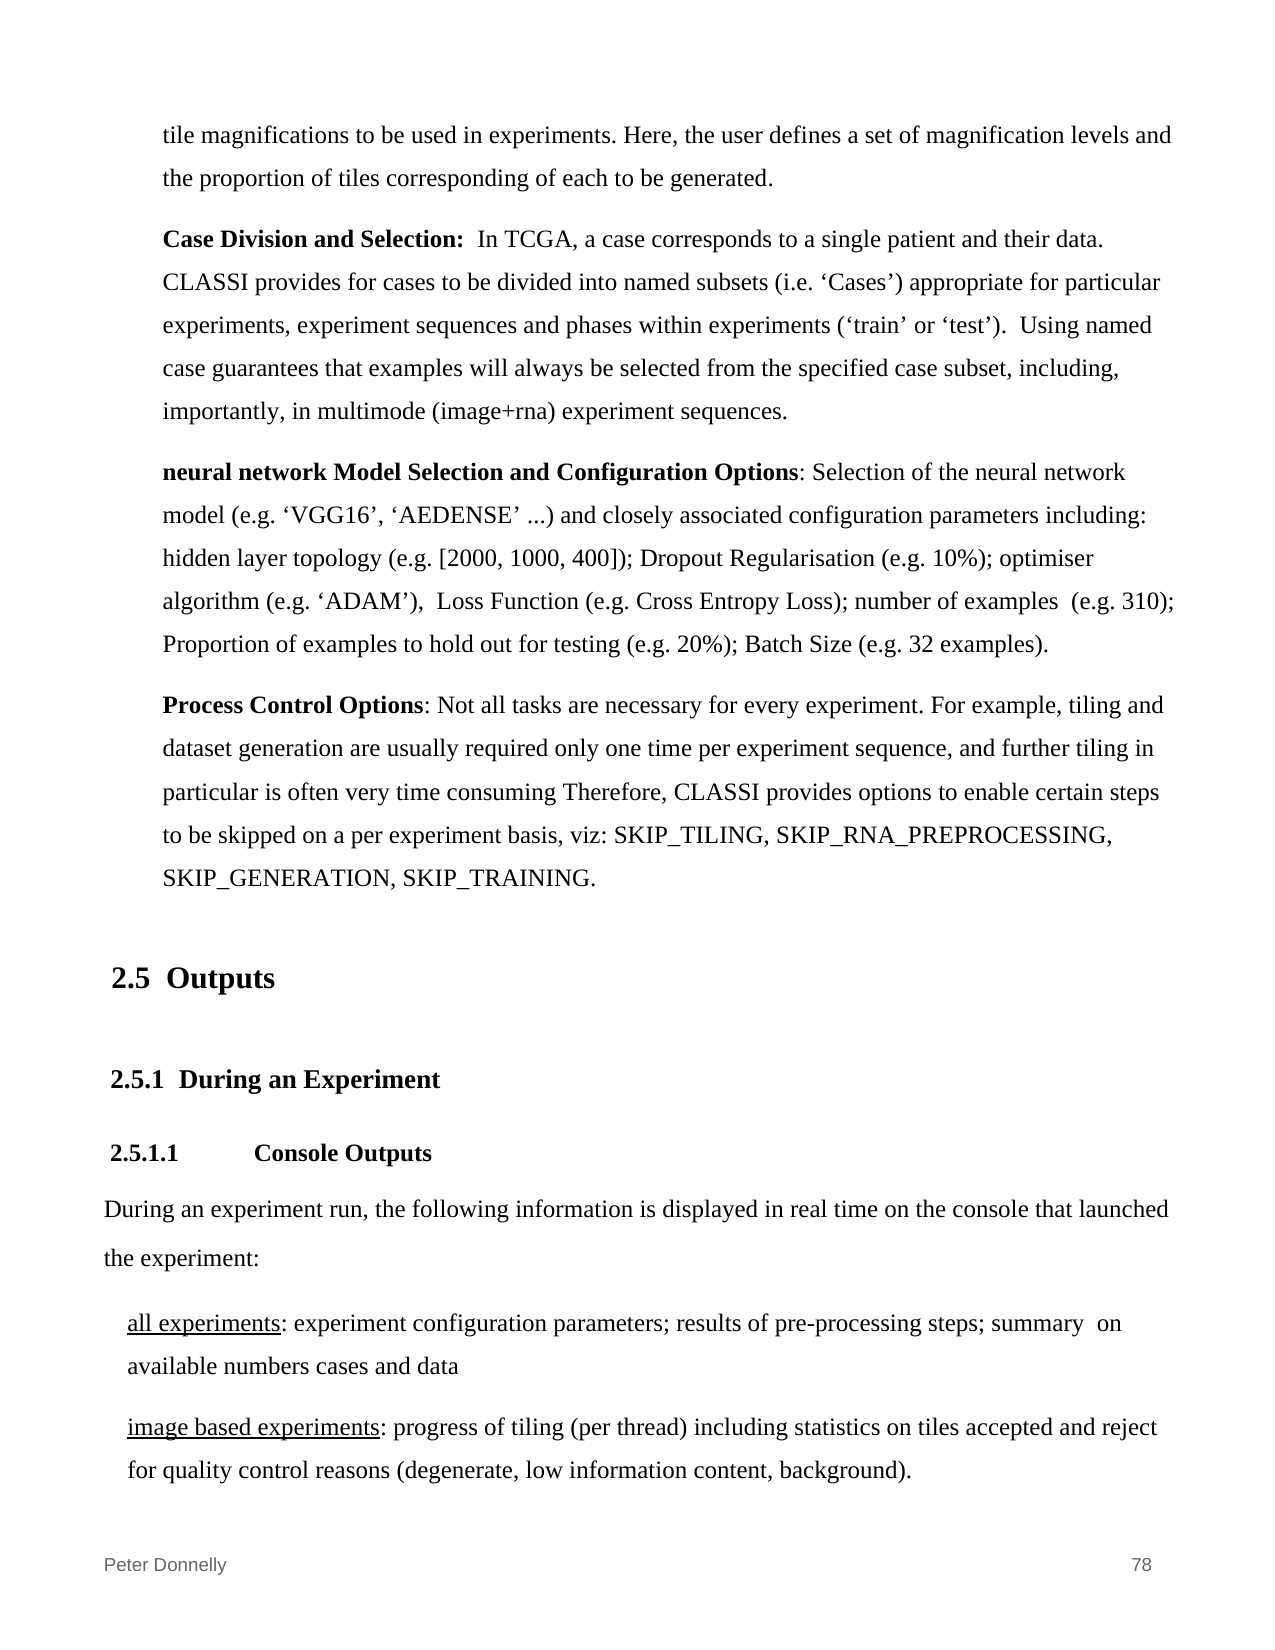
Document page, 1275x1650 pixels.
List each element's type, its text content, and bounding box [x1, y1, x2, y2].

text all experiments: experiment configuration parameters; results of pre-processing steps; summary on available numbers cases and data [127, 1308, 1181, 1380]
text During an experiment run, the following information is displayed in real time on the console that launched the experiment: [103, 1194, 1181, 1273]
subtitle During an Experiment [103, 1063, 1181, 1094]
text Case Division and Selection: In TCGA, a case corresponds to a single patient and their data. CLASSI provides for cases to be divided into named subsets (i.e. ‘Cases’) appropriate for particular experiments, experiment sequences and phases within experiments (‘train’ or ‘test’). Using named case guarantees that examples will always be selected from the specified case subset, including, importantly, in multimode (image+rna) experiment sequences. [162, 224, 1181, 425]
subtitle Console Outputs [103, 1138, 1181, 1167]
text neural network Model Selection and Configuration Options: Selection of the neural network model (e.g. ‘VGG16’, ‘AEDENSE’ ...) and closely associated configuration parameters including: hidden layer topology (e.g. [2000, 1000, 400]); Dropout Regularisation (e.g. 10%); optimiser algorithm (e.g. ‘ADAM’), Loss Function (e.g. Cross Entropy Loss); number of examples (e.g. 310); Proportion of examples to hold out for testing (e.g. 20%); Batch Size (e.g. 32 examples). [162, 457, 1181, 658]
text Process Control Options: Not all tasks are necessary for every experiment. For example, tiling and dataset generation are usually required only one time per experiment sequence, and further tiling in particular is often very time consuming Therefore, CLASSI provides options to enable certain steps to be skipped on a per experiment basis, viz: SKIP_TILING, SKIP_RNA_PREPROCESSING, SKIP_GENERATION, SKIP_TRAINING. [162, 690, 1181, 892]
text tile magnifications to be used in experiments. Here, the user defines a set of magnification levels and the proportion of tiles corresponding of each to be generated. [162, 120, 1181, 192]
text image based experiments: progress of tiling (per thread) including statistics on tiles accepted and reject for quality control reasons (degenerate, low information content, background). [127, 1412, 1181, 1484]
subtitle Outputs [103, 959, 1181, 995]
